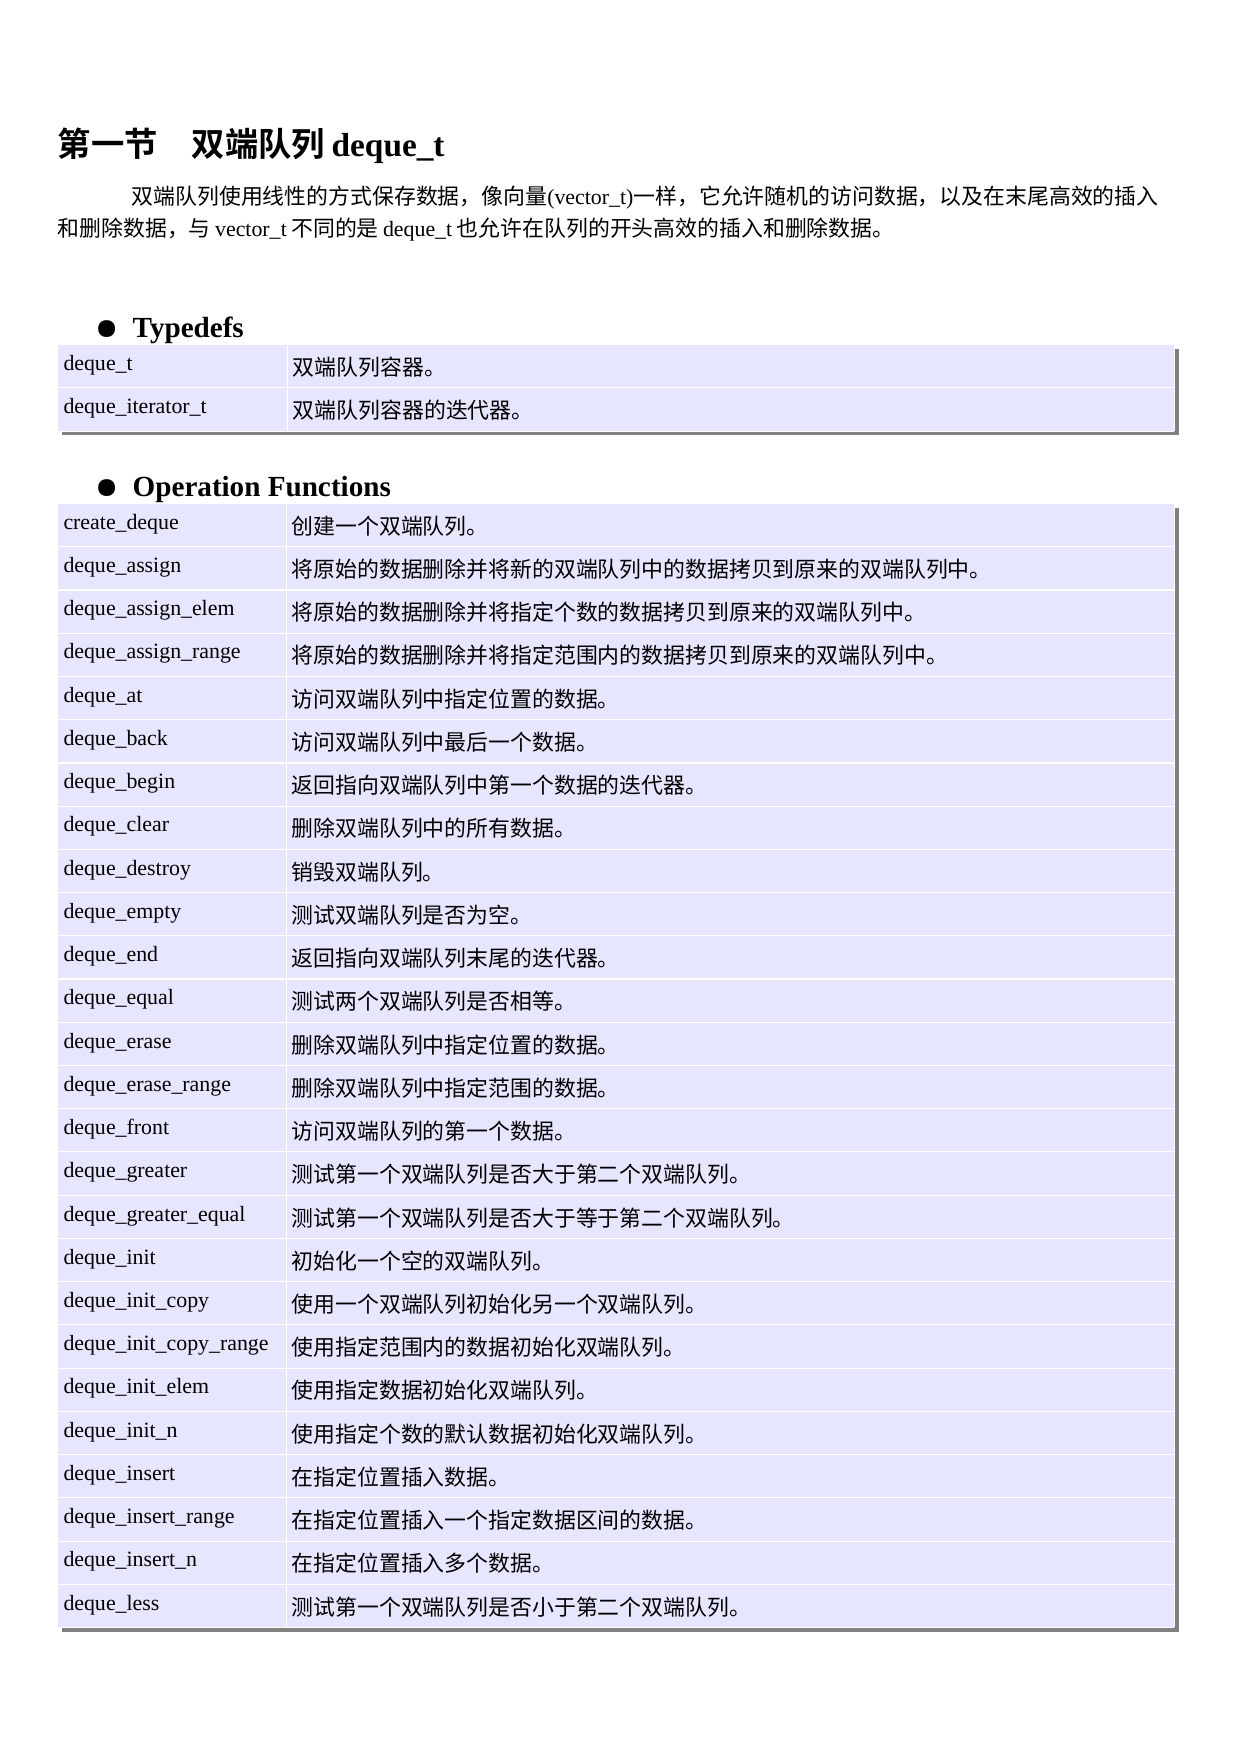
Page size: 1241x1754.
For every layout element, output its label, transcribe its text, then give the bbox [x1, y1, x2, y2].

table_cell deque_iterator_t [58, 388, 287, 431]
list Operation Functions [95, 469, 1179, 503]
table_cell deque_assign_range [58, 634, 286, 676]
table_cell 访问双端队列中指定位置的数据。 [287, 677, 1174, 719]
table_cell 删除双端队列中指定位置的数据。 [287, 1023, 1174, 1065]
table_cell 使用指定个数的默认数据初始化双端队列。 [287, 1412, 1174, 1454]
list Typedefs [95, 310, 1179, 344]
table_cell deque_insert_range [58, 1498, 286, 1541]
table_cell deque_at [58, 677, 286, 719]
table_cell deque_clear [58, 807, 286, 849]
table_cell 将原始的数据删除并将指定个数的数据拷贝到原来的双端队列中。 [287, 591, 1174, 633]
table_cell 在指定位置插入数据。 [287, 1455, 1174, 1497]
table_cell 返回指向双端队列中第一个数据的迭代器。 [287, 764, 1174, 806]
table_cell 删除双端队列中的所有数据。 [287, 807, 1174, 849]
table_cell deque_end [58, 936, 286, 978]
table_cell deque_init_n [58, 1412, 286, 1454]
table_cell deque_greater [58, 1152, 286, 1195]
table_cell deque_init [58, 1239, 286, 1281]
table_cell 测试第一个双端队列是否小于第二个双端队列。 [287, 1585, 1174, 1627]
table_cell 销毁双端队列。 [287, 850, 1174, 892]
table_cell deque_assign [58, 547, 286, 589]
table_cell deque_init_copy_range [58, 1325, 286, 1368]
table_header deque_t [58, 345, 287, 387]
table_cell 使用指定数据初始化双端队列。 [287, 1369, 1174, 1411]
table_cell 使用指定范围内的数据初始化双端队列。 [287, 1325, 1174, 1368]
table_cell deque_assign_elem [58, 591, 286, 633]
table_header 创建一个双端队列。 [287, 504, 1174, 546]
table_cell deque_insert [58, 1455, 286, 1497]
table_cell deque_greater_equal [58, 1196, 286, 1238]
table_cell 测试第一个双端队列是否大于等于第二个双端队列。 [287, 1196, 1174, 1238]
table_cell deque_empty [58, 893, 286, 935]
table_cell deque_back [58, 720, 286, 762]
table_header create_deque [58, 504, 286, 546]
table_header 双端队列容器。 [288, 345, 1174, 387]
table_cell 测试双端队列是否为空。 [287, 893, 1174, 935]
table_cell 访问双端队列的第一个数据。 [287, 1109, 1174, 1151]
table_cell deque_erase_range [58, 1066, 286, 1108]
table_cell 在指定位置插入一个指定数据区间的数据。 [287, 1498, 1174, 1541]
table_cell deque_begin [58, 764, 286, 806]
subtitle 双端队列deque_t [57, 118, 1179, 166]
table_cell 访问双端队列中最后一个数据。 [287, 720, 1174, 762]
table_cell 将原始的数据删除并将新的双端队列中的数据拷贝到原来的双端队列中。 [287, 547, 1174, 589]
table_cell 初始化一个空的双端队列。 [287, 1239, 1174, 1281]
table_cell deque_equal [58, 980, 286, 1022]
table_cell deque_less [58, 1585, 286, 1627]
table_cell 双端队列容器的迭代器。 [288, 388, 1174, 431]
table_cell 返回指向双端队列末尾的迭代器。 [287, 936, 1174, 978]
table_cell deque_insert_n [58, 1542, 286, 1584]
table_cell deque_destroy [58, 850, 286, 892]
table_cell 测试两个双端队列是否相等。 [287, 980, 1174, 1022]
table_cell 测试第一个双端队列是否大于第二个双端队列。 [287, 1152, 1174, 1195]
table_cell 使用一个双端队列初始化另一个双端队列。 [287, 1282, 1174, 1324]
table_cell 将原始的数据删除并将指定范围内的数据拷贝到原来的双端队列中。 [287, 634, 1174, 676]
table_cell deque_front [58, 1109, 286, 1151]
table_cell deque_init_copy [58, 1282, 286, 1324]
table_cell deque_init_elem [58, 1369, 286, 1411]
table_cell deque_erase [58, 1023, 286, 1065]
table_cell 在指定位置插入多个数据。 [287, 1542, 1174, 1584]
text 双端队列使用线性的方式保存数据，像向量(vector_t)一样，它允许随机的访问数据，以及在末尾高效的插入和删除数据，与vector_t不同的是deque_t也允许在队列的开头高效的插入和删除数据。 [57, 179, 1179, 242]
table_cell 删除双端队列中指定范围的数据。 [287, 1066, 1174, 1108]
